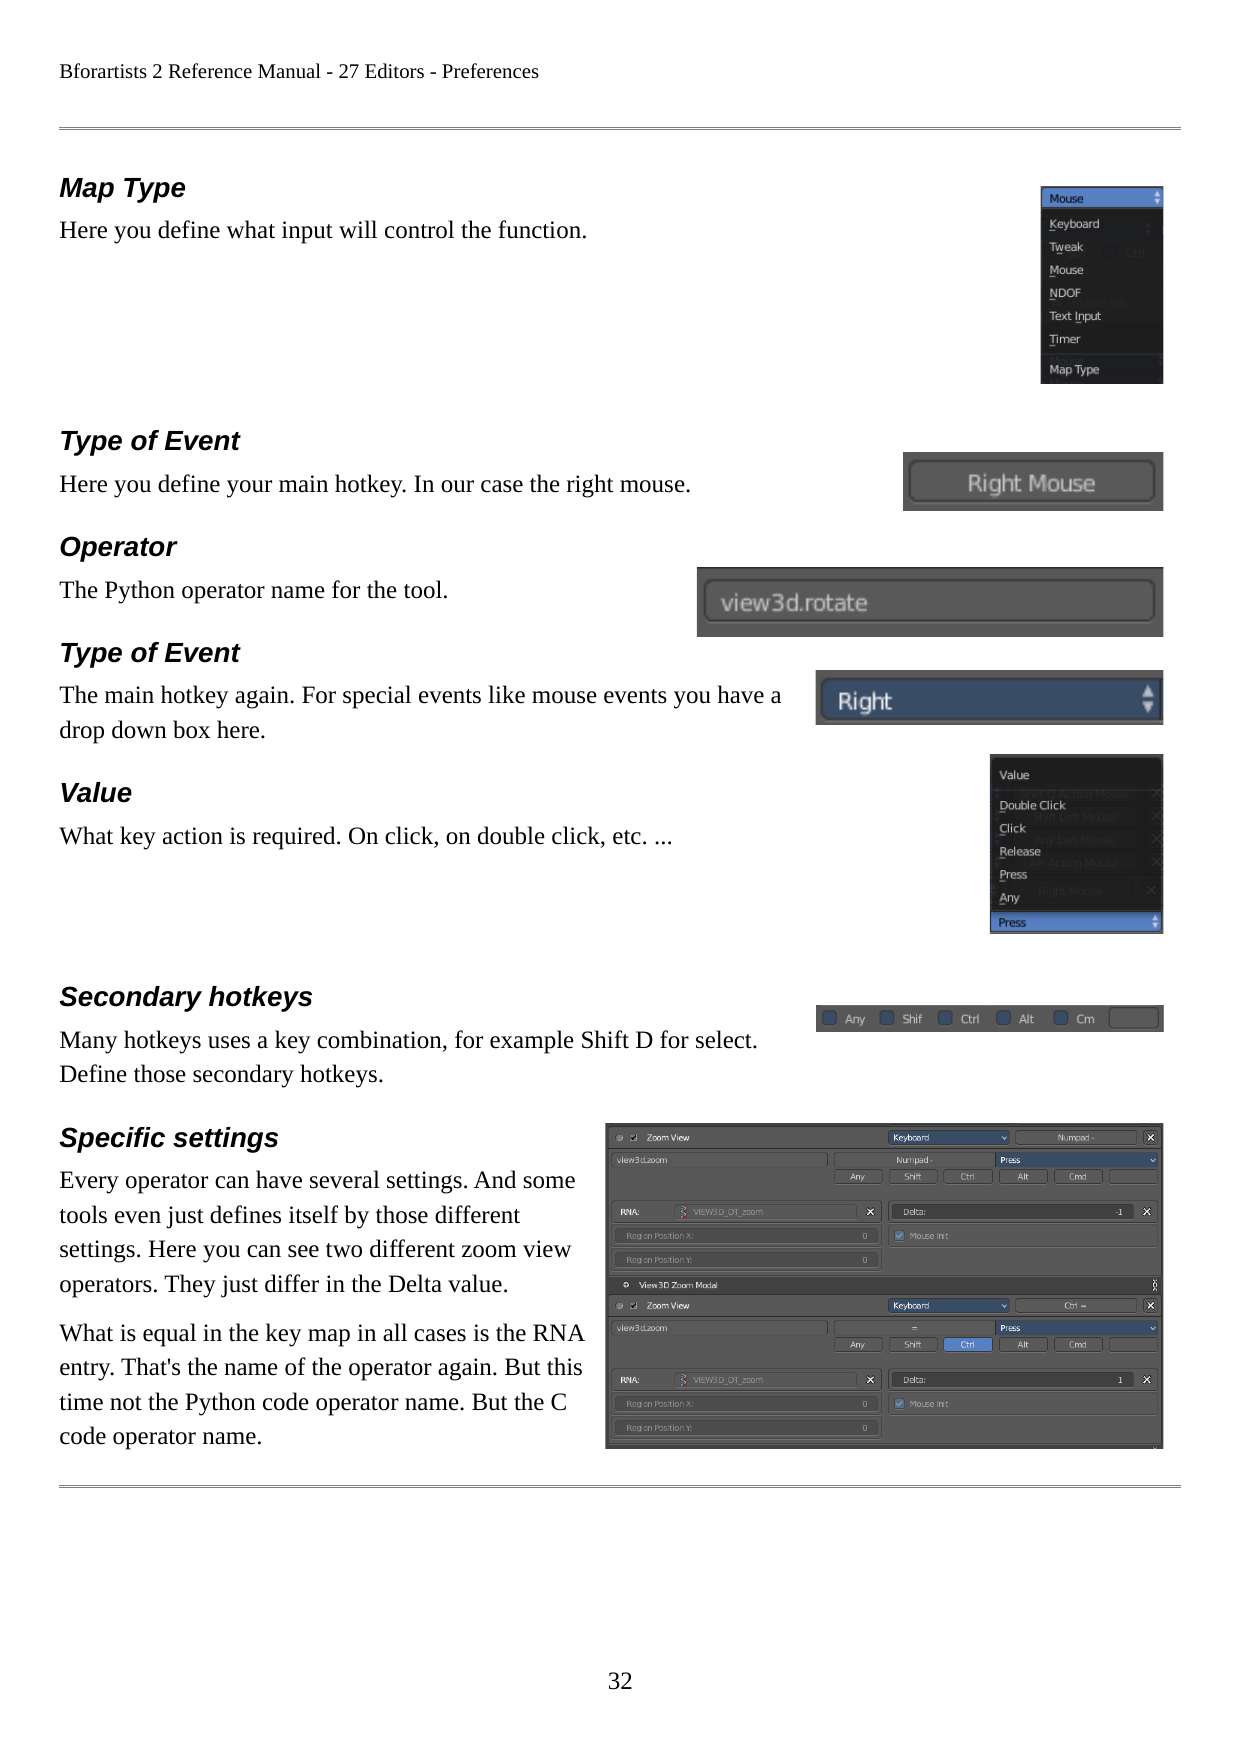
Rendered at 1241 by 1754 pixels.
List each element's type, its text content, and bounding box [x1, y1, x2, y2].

text The main hotkey again. For special events like mouse events you have a drop down box here. [59, 681, 1181, 744]
text Many hotkeys uses a key combination, for example Shift D for select. Define those secondary hotkeys. [59, 1025, 1181, 1088]
subtitle Map Type [59, 171, 1181, 203]
subtitle Specific settings [59, 1121, 1181, 1153]
text What key action is required. On click, on double click, etc. ... [59, 821, 989, 850]
text The Python operator name for the tool. [59, 575, 696, 603]
picture [816, 1005, 1164, 1032]
picture [903, 452, 1164, 511]
picture [1040, 186, 1164, 384]
picture [605, 1123, 1164, 1449]
text Here you define what input will control the function. [59, 216, 1040, 244]
subtitle Operator [59, 530, 1181, 562]
subtitle Type of Event [59, 424, 1181, 456]
picture [989, 754, 1164, 934]
text What is equal in the key map in all cases is the RNA entry. That's the name of the operator again. But this time not the Python code operator name. But the C code operator name. [59, 1318, 1181, 1450]
text Here you define your main hotkey. In our case the right mouse. [59, 469, 903, 497]
subtitle Secondary hotkeys [59, 981, 1181, 1013]
subtitle Type of Event [59, 636, 1181, 668]
subtitle [1164, 777, 1181, 808]
picture [815, 670, 1164, 725]
picture [696, 567, 1164, 637]
text Every operator can have several settings. And some tools even just defines itself by those different settings. Here you can see two different zoom view operators. They just differ in the Delta value. [59, 1166, 605, 1298]
subtitle Value [59, 777, 989, 808]
